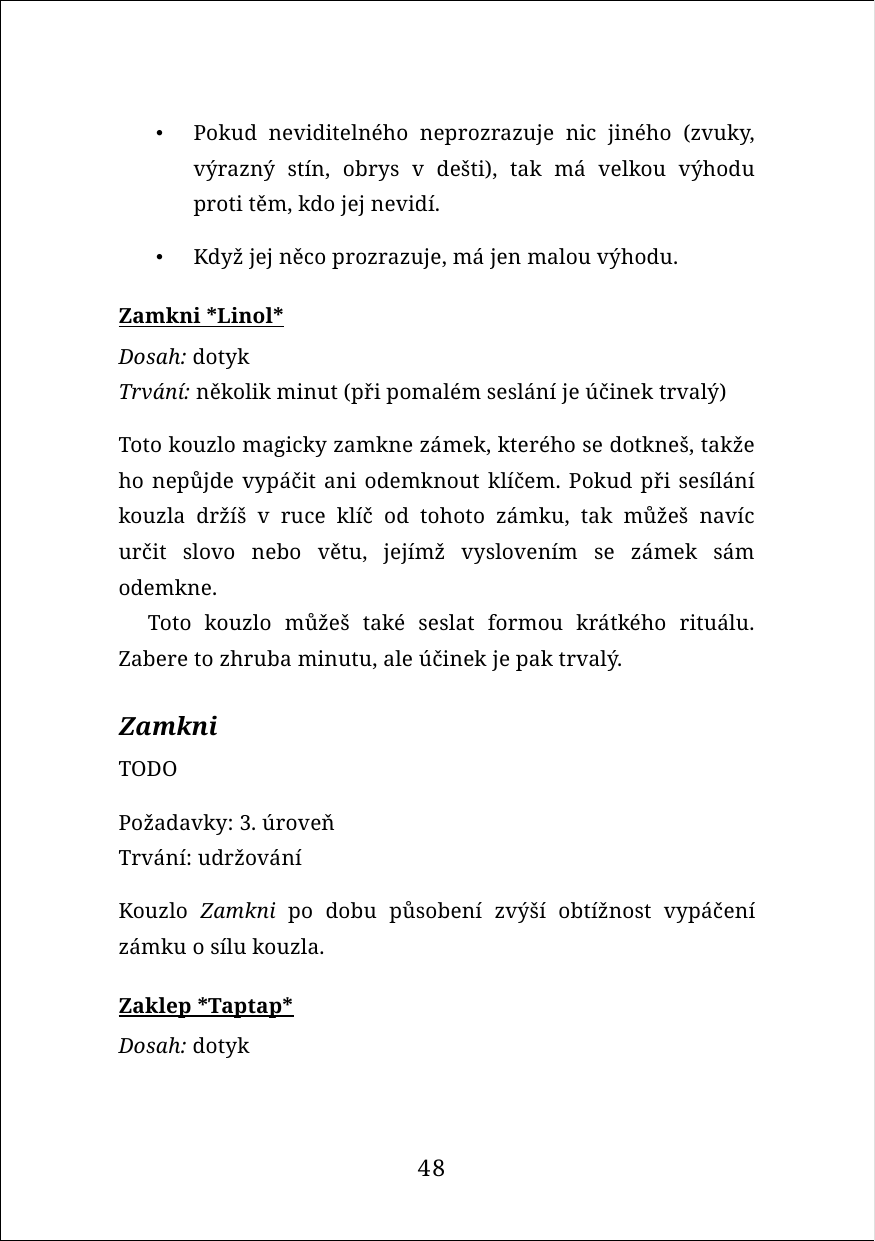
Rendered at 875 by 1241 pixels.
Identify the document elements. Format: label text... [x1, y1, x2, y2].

text Kouzlo Zamkni po dobu působení zvýší obtížnost vypáčení zámku o sílu kouzla. [118, 897, 756, 961]
subtitle Zamkni [118, 709, 756, 743]
text TODO [118, 754, 756, 783]
text Požadavky: 3. úroveň Trvání: udržování [118, 808, 756, 872]
text Dosah: dotyk Trvání: několik minut (při pomalém seslání je účinek trvalý) [118, 342, 756, 406]
subtitle Zaklep *Taptap* [118, 991, 756, 1020]
text Dosah: dotyk [118, 1031, 756, 1060]
subtitle Zamkni *Linol* [118, 302, 756, 330]
list Když jej něco prozrazuje, má jen malou výhodu. [156, 242, 756, 271]
list Pokud neviditelného neprozrazuje nic jiného (zvuky, výrazný stín, obrys v dešti), tak má velkou výhodu proti těm, kdo jej nevidí. [156, 118, 756, 218]
text Toto kouzlo magicky zamkne zámek, kterého se dotkneš, takže ho nepůjde vypáčit ani odemknout klíčem. Pokud při sesílání kouzla držíš v ruce klíč od tohoto zámku, tak můžeš navíc určit slovo nebo větu, jejímž vyslovením se zámek sám odemkne. Toto kouzlo můžeš také seslat formou krátkého rituálu. Zabere to zhruba minutu, ale účinek je pak trvalý. [118, 431, 756, 672]
